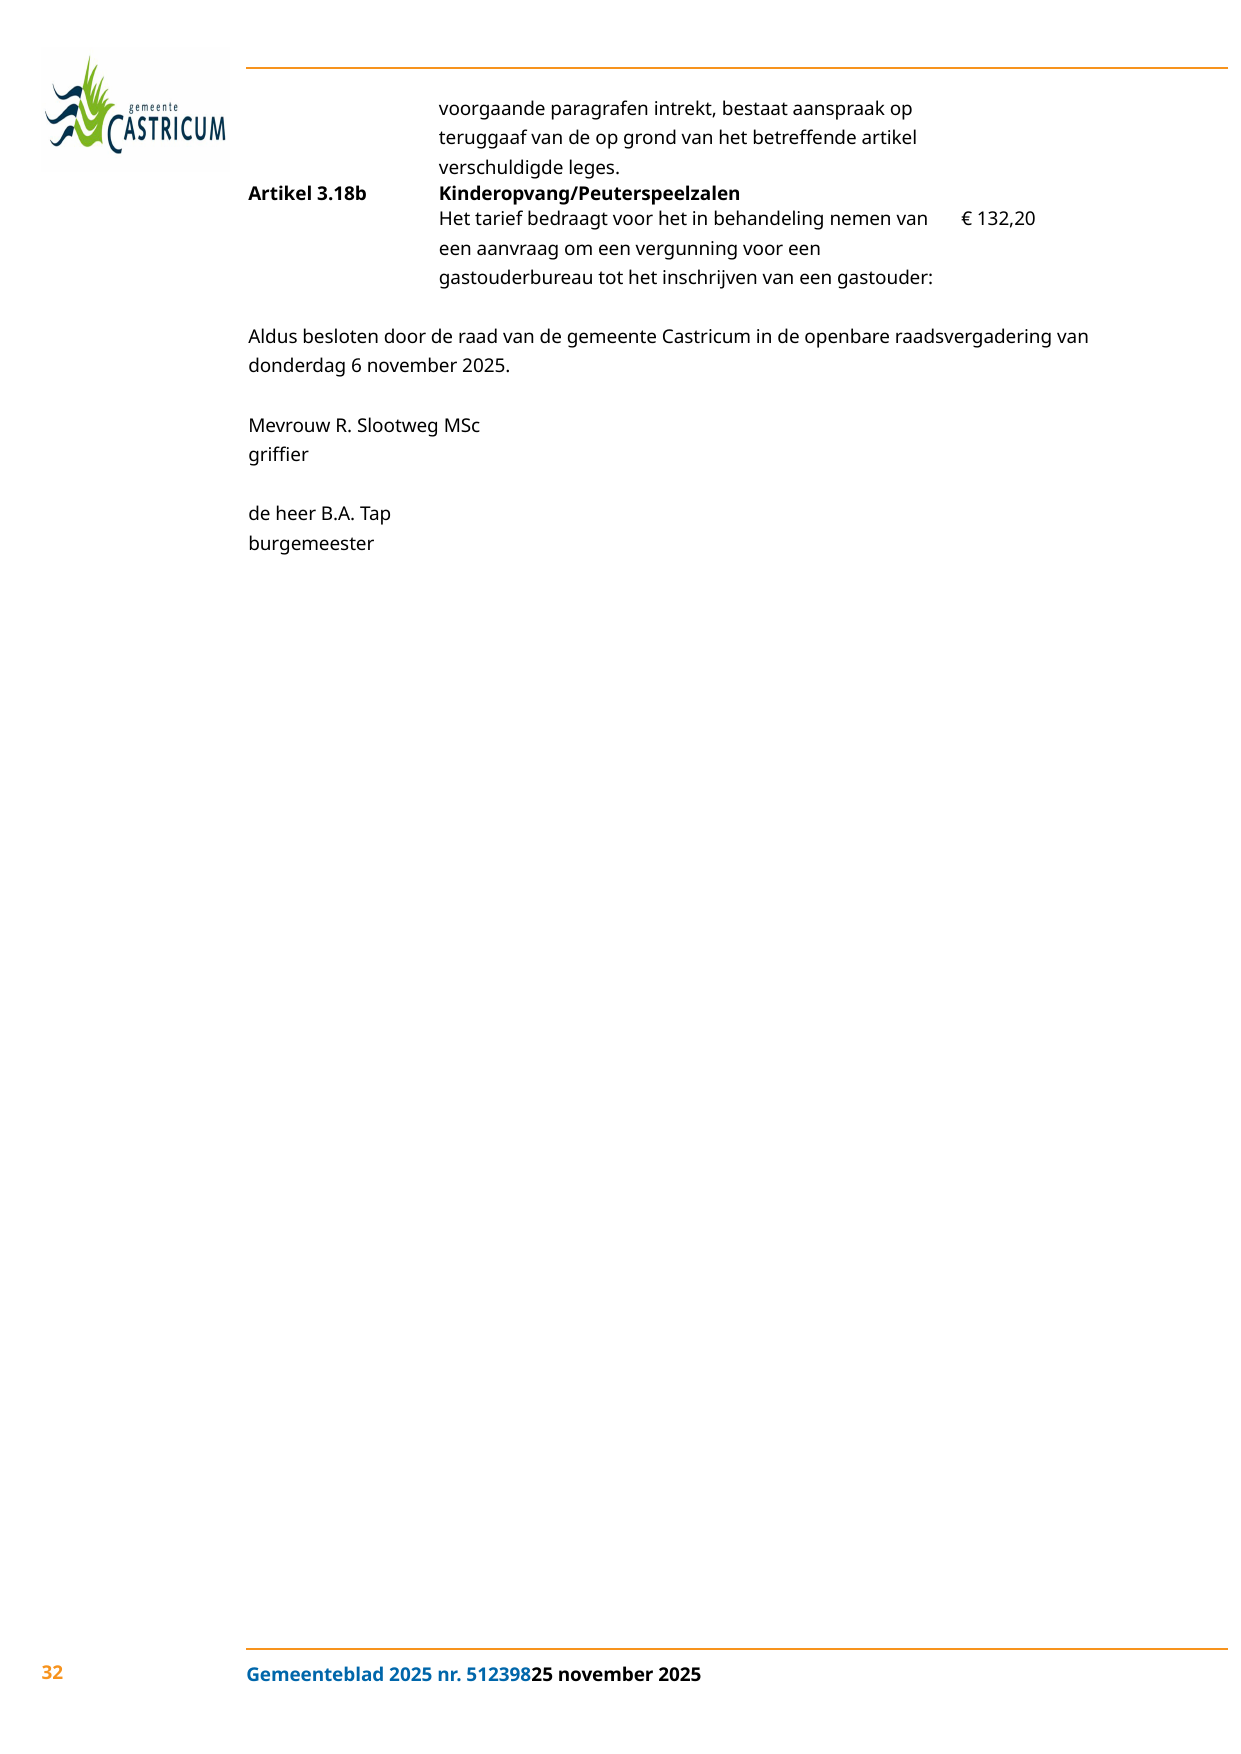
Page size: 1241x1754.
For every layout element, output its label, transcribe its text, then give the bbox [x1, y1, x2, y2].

picture [41, 47, 231, 172]
text Aldus besloten door de raad van de gemeente Castricum in de openbare raadsvergadering van donderdag 6 november 2025. [248, 323, 1152, 378]
table_cell Het tarief bedraagt voor het in behandeling nemen van een aanvraag om een vergunning voor een gastouderbureau tot het inschrijven van een gastouder: [439, 205, 961, 290]
table_cell € 132,20 [961, 205, 1152, 290]
text griffier [248, 441, 1152, 467]
table_cell voorgaande paragrafen intrekt, bestaat aanspraak op teruggaaf van de op grond van het betreffende artikel verschuldigde leges. [439, 95, 961, 180]
table_cell [248, 205, 439, 290]
text de heer B.A. Tap [248, 501, 1152, 526]
table_cell [961, 95, 1152, 180]
text Mevrouw R. Slootweg MSc [248, 412, 1152, 438]
table_cell [248, 95, 439, 180]
table_cell Kinderopvang/Peuterspeelzalen [439, 180, 961, 205]
table_cell [961, 180, 1152, 205]
table_cell Artikel 3.18b [248, 180, 439, 205]
text burgemeester [248, 530, 1152, 556]
